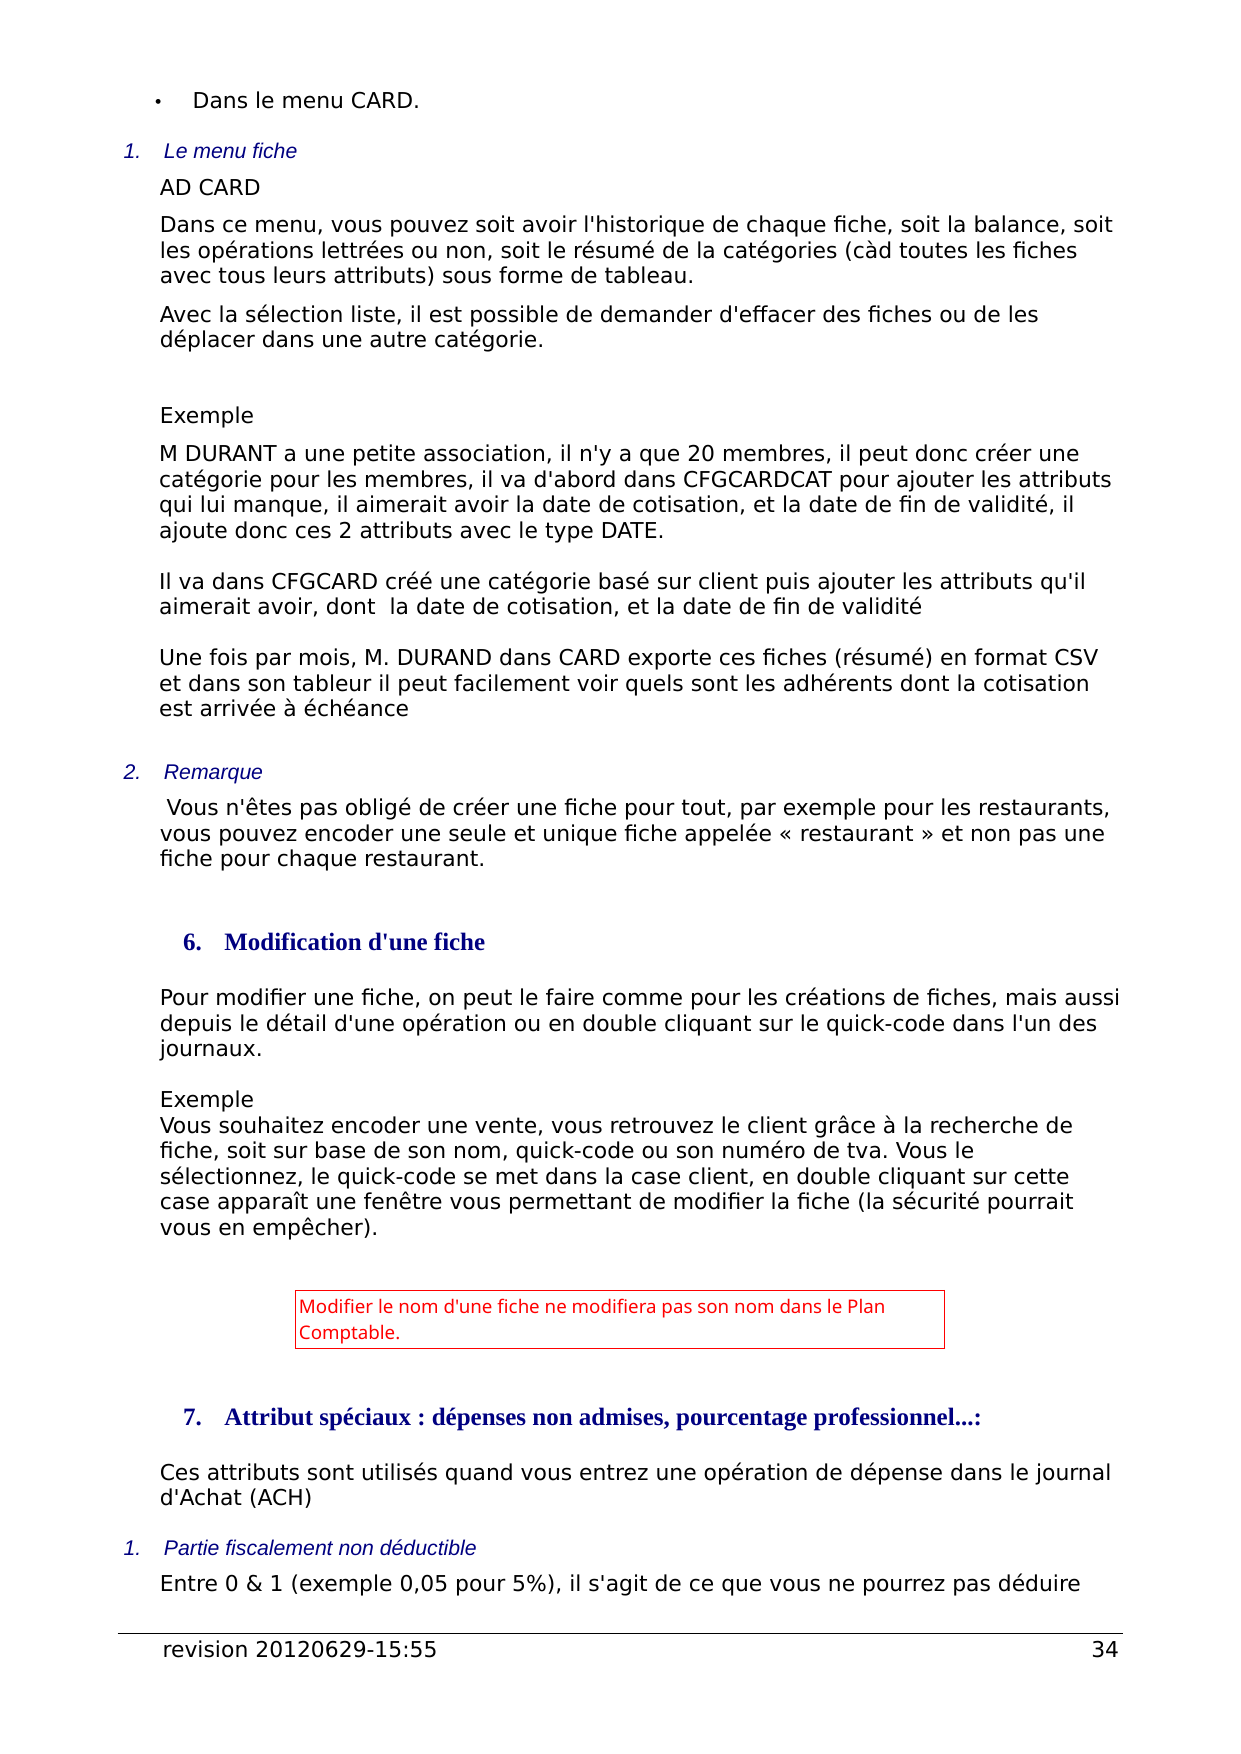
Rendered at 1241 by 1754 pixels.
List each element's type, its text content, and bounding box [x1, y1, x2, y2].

subtitle Modification d'une fiche [177, 927, 1123, 956]
text Avec la sélection liste, il est possible de demander d'effacer des fiches ou de les déplacer dans une autre catégorie. [159, 302, 1123, 353]
subtitle Remarque [117, 759, 1123, 784]
text Dans ce menu, vous pouvez soit avoir l'historique de chaque fiche, soit la balance, soit les opérations lettrées ou non, soit le résumé de la catégories (càd toutes les fiches avec tous leurs attributs) sous forme de tableau. [159, 213, 1123, 289]
text Vous n'êtes pas obligé de créer une fiche pour tout, par exemple pour les restaurants, vous pouvez encoder une seule et unique fiche appelée « restaurant » et non pas une fiche pour chaque restaurant. [159, 796, 1123, 872]
text AD CARD [159, 174, 1123, 200]
subtitle Partie fiscalement non déductible [117, 1535, 1123, 1560]
subtitle Attribut spéciaux : dépenses non admises, pourcentage professionnel...: [177, 1402, 1123, 1431]
text Pour modifier une fiche, on peut le faire comme pour les créations de fiches, mais aussi depuis le détail d'une opération ou en double cliquant sur le quick-code dans l'un des journaux. [159, 985, 1123, 1062]
list Dans le menu CARD. [155, 88, 1123, 114]
text M DURANT a une petite association, il n'y a que 20 membres, il peut donc créer une catégorie pour les membres, il va d'abord dans CFGCARDCAT pour ajouter les attributs qui lui manque, il aimerait avoir la date de cotisation, et la date de fin de validité, il ajoute donc ces 2 attributs avec le type DATE. [159, 441, 1123, 543]
text Exemple [159, 403, 1123, 429]
text Ces attributs sont utilisés quand vous entrez une opération de dépense dans le journal d'Achat (ACH) [159, 1460, 1123, 1511]
subtitle Le menu fiche [117, 138, 1123, 163]
text Exemple [159, 1087, 1123, 1113]
text Vous souhaitez encoder une vente, vous retrouvez le client grâce à la recherche de fiche, soit sur base de son nom, quick-code ou son numéro de tva. Vous le sélectionnez, le quick-code se met dans la case client, en double cliquant sur cette case apparaît une fenêtre vous permettant de modifier la fiche (la sécurité pourrait vous en empêcher). [159, 1113, 1123, 1241]
text Une fois par mois, M. DURAND dans CARD exporte ces fiches (résumé) en format CSV et dans son tableur il peut facilement voir quels sont les adhérents dont la cotisation est arrivée à échéance [159, 645, 1123, 747]
text Entre 0 & 1 (exemple 0,05 pour 5%), il s'agit de ce que vous ne pourrez pas déduire [159, 1572, 1123, 1597]
text Il va dans CFGCARD créé une catégorie basé sur client puis ajouter les attributs qu'il aimerait avoir, dont la date de cotisation, et la date de fin de validité [159, 569, 1123, 620]
text Modifier le nom d'une fiche ne modifiera pas son nom dans le Plan Comptable. [296, 1291, 944, 1348]
